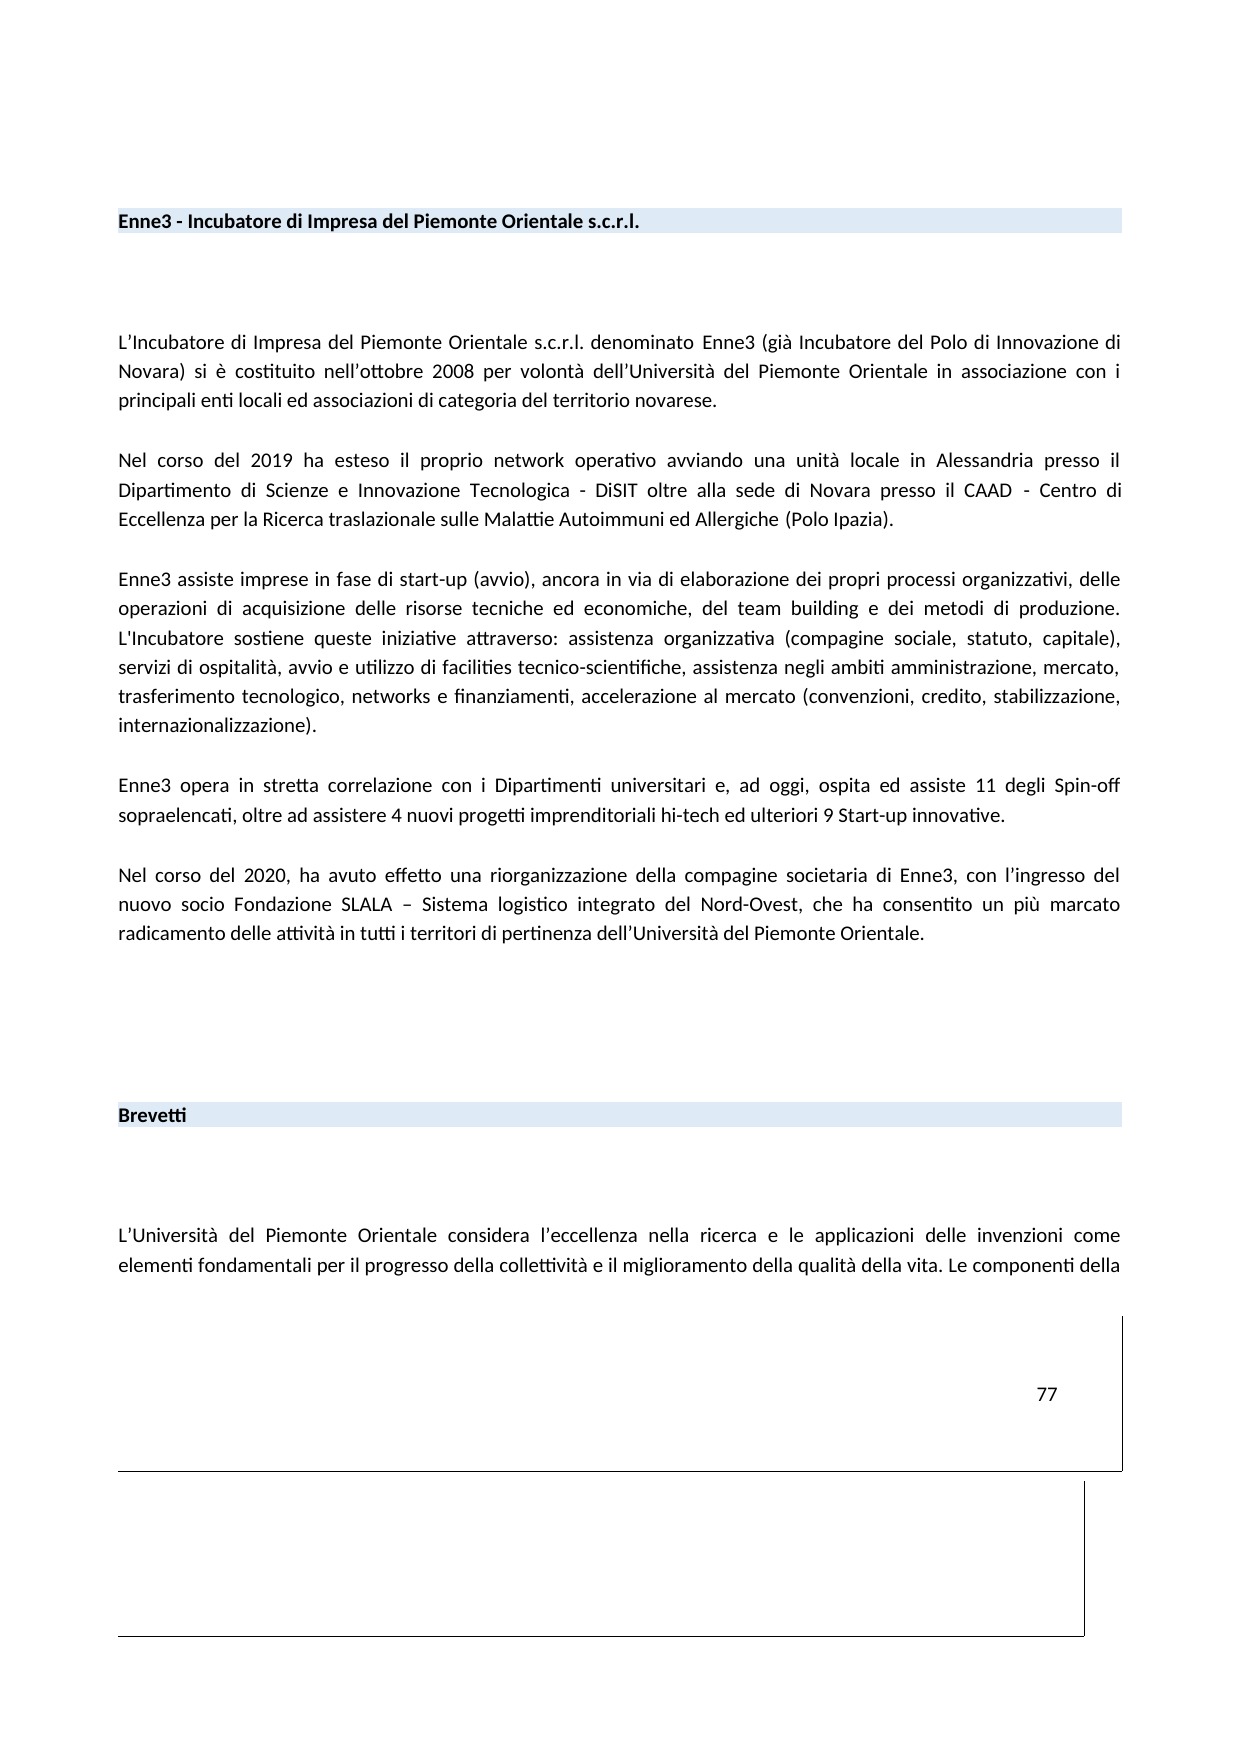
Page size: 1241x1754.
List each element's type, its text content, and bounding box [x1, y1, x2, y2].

text Brevetti [118, 1102, 1122, 1127]
text L’Incubatore di Impresa del Piemonte Orientale s.c.r.l. denominato Enne3 (già Incubatore del Polo di Innovazione di Novara) si è costituito nell’ottobre 2008 per volontà dell’Università del Piemonte Orientale in associazione con i principali enti locali ed associazioni di categoria del territorio novarese. [118, 329, 1122, 413]
text Nel corso del 2020, ha avuto effetto una riorganizzazione della compagine societaria di Enne3, con l’ingresso del nuovo socio Fondazione SLALA – Sistema logistico integrato del Nord-Ovest, che ha consentito un più marcato radicamento delle attività in tutti i territori di pertinenza dell’Università del Piemonte Orientale. [118, 862, 1122, 946]
text Nel corso del 2019 ha esteso il proprio network operativo avviando una unità locale in Alessandria presso il Dipartimento di Scienze e Innovazione Tecnologica - DiSIT oltre alla sede di Novara presso il CAAD - Centro di Eccellenza per la Ricerca traslazionale sulle Malattie Autoimmuni ed Allergiche (Polo Ipazia). [118, 448, 1122, 531]
text Enne3 assiste imprese in fase di start-up (avvio), ancora in via di elaborazione dei propri processi organizzativi, delle operazioni di acquisizione delle risorse tecniche ed economiche, del team building e dei metodi di produzione. L'Incubatore sostiene queste iniziative attraverso: assistenza organizzativa (compagine sociale, statuto, capitale), servizi di ospitalità, avvio e utilizzo di facilities tecnico-scientifiche, assistenza negli ambiti amministrazione, mercato, trasferimento tecnologico, networks e finanziamenti, accelerazione al mercato (convenzioni, credito, stabilizzazione, internazionalizzazione). [118, 566, 1122, 738]
text Enne3 - Incubatore di Impresa del Piemonte Orientale s.c.r.l. [118, 208, 1122, 233]
text Enne3 opera in stretta correlazione con i Dipartimenti universitari e, ad oggi, ospita ed assiste 11 degli Spin-off sopraelencati, oltre ad assistere 4 nuovi progetti imprenditoriali hi-tech ed ulteriori 9 Start-up innovative. [118, 773, 1122, 827]
text L’Università del Piemonte Orientale considera l’eccellenza nella ricerca e le applicazioni delle invenzioni come elementi fondamentali per il progresso della collettività e il miglioramento della qualità della vita. Le componenti della [118, 1223, 1122, 1277]
